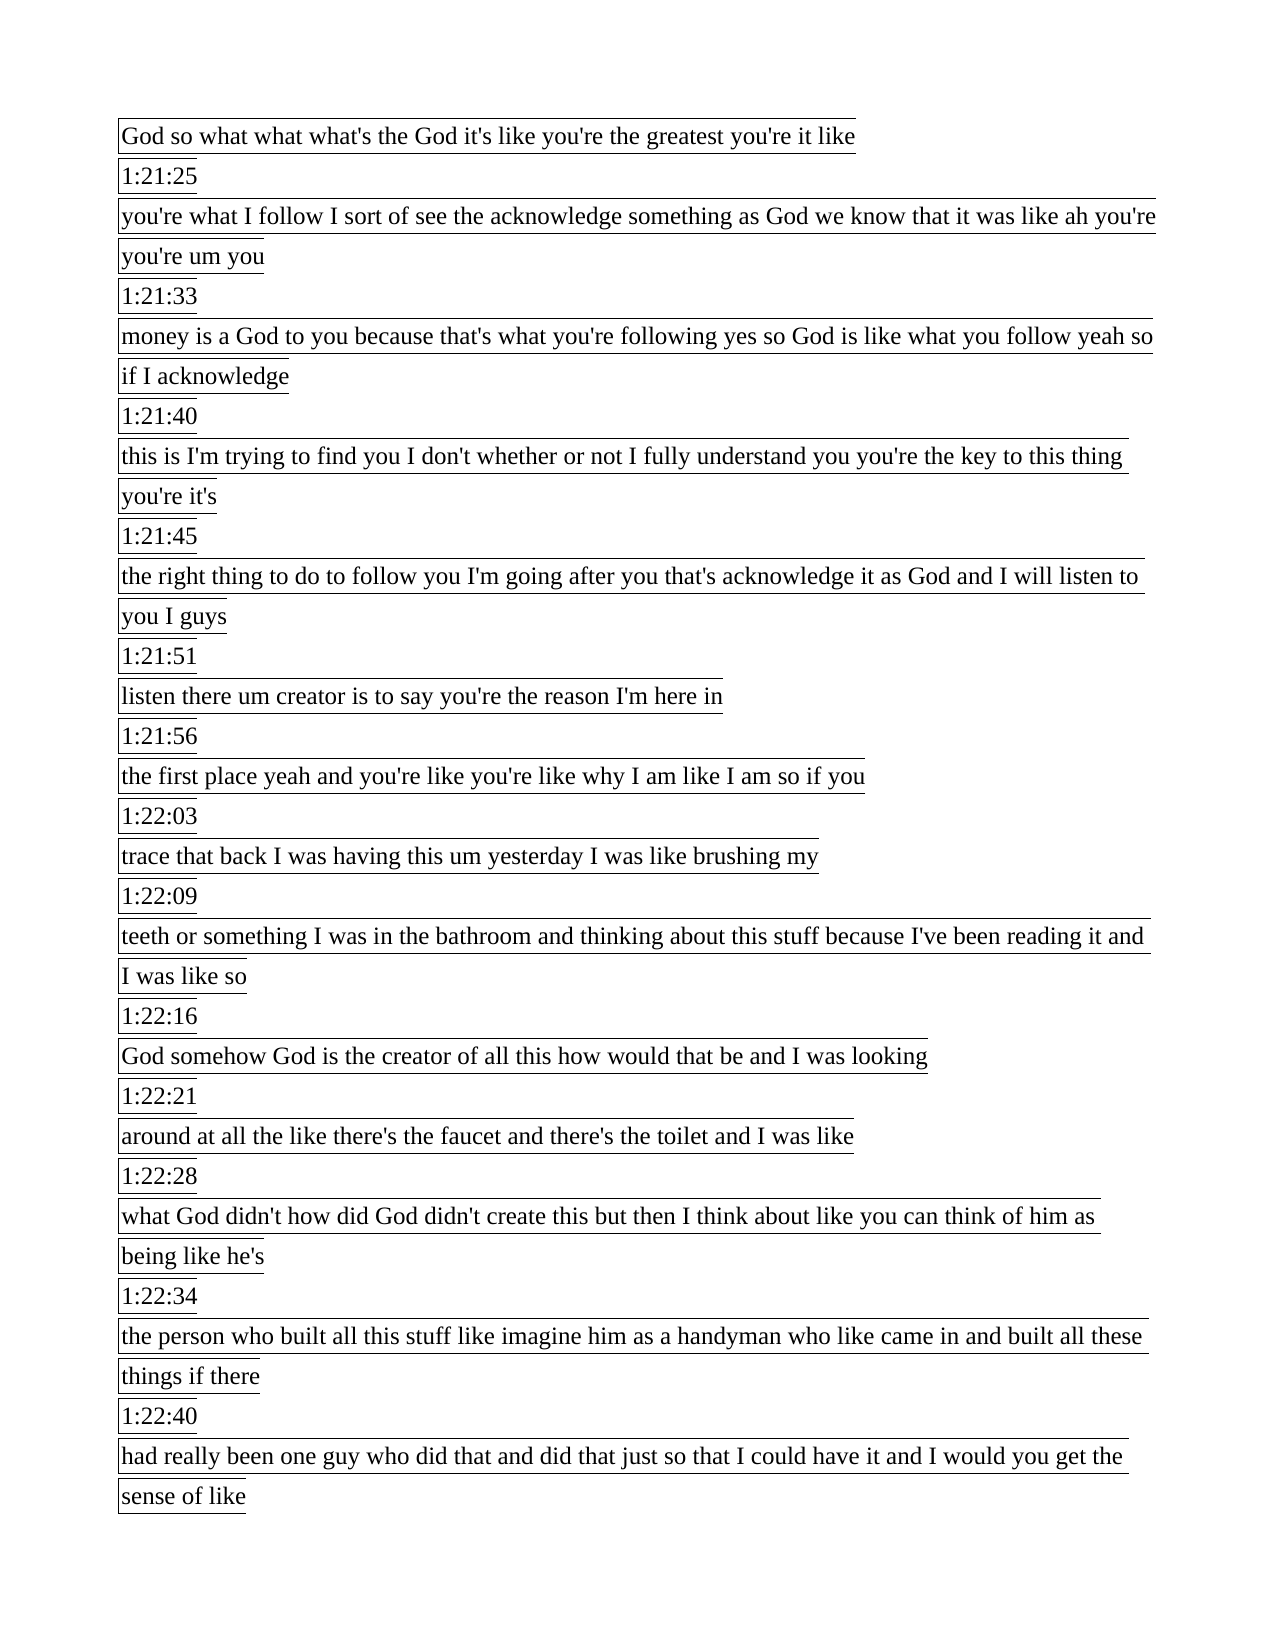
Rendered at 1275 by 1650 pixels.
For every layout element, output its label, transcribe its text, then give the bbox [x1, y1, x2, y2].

text you're um you 1:21:33 money is a God to you because that's what you're following yes so God is like what you follow yeah so if I acknowledge 1:21:40 this is I'm trying to find you I don't whether or not I fully understand you you're the key to this thing you're it's 1:21:45 the right thing to do to follow you I'm going after you that's acknowledge it as God and I will listen to you I guys 1:21:51 listen there um creator is to say you're the reason I'm here in 1:21:56 the first place yeah and you're like you're like why I am like I am so if you 1:22:03 trace that back I was having this um yesterday I was like brushing my 1:22:09 teeth or something I was in the bathroom and thinking about this stuff because I've been reading it and I was like so 1:22:16 God somehow God is the creator of all this how would that be and I was looking 1:22:21 around at all the like there's the faucet and there's the toilet and I was like 1:22:28 what God didn't how did God didn't create this but then I think about like you can think of him as being like he's 1:22:34 the person who built all this stuff like imagine him as a handyman who like came in and built all these things if there 1:22:40 had really been one guy who did that and did that just so that I could have it and I would you get the sense of like [118, 234, 1157, 1513]
text God so what what what's the God it's like you're the greatest you're it like 1:21:25 you're what I follow I sort of see the acknowledge something as God we know that it was like ah you're [118, 118, 1157, 233]
